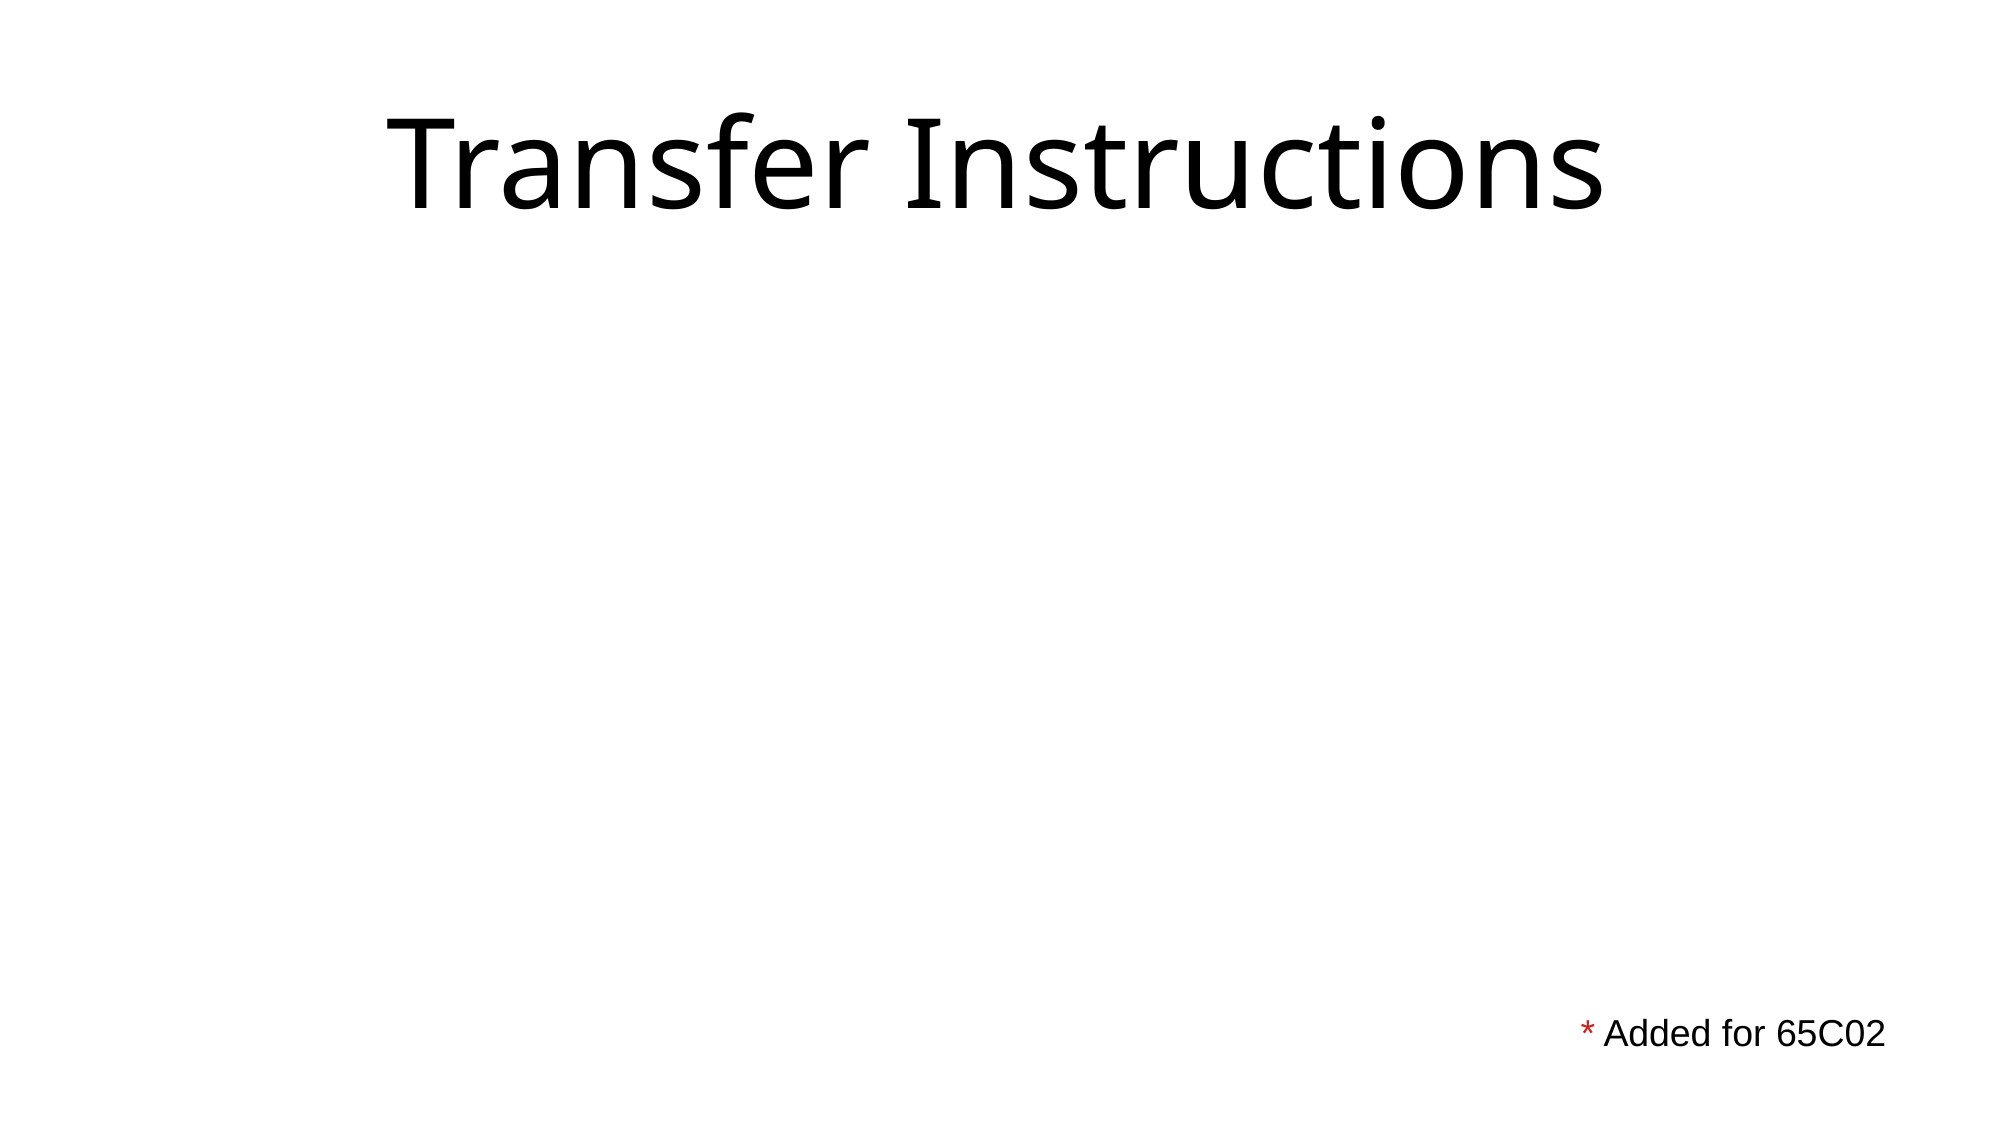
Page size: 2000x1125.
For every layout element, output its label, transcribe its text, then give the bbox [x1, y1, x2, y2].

title Transfer Instructions [30, 59, 1966, 278]
text_box * Added for 65C02 [1565, 1005, 1902, 1062]
